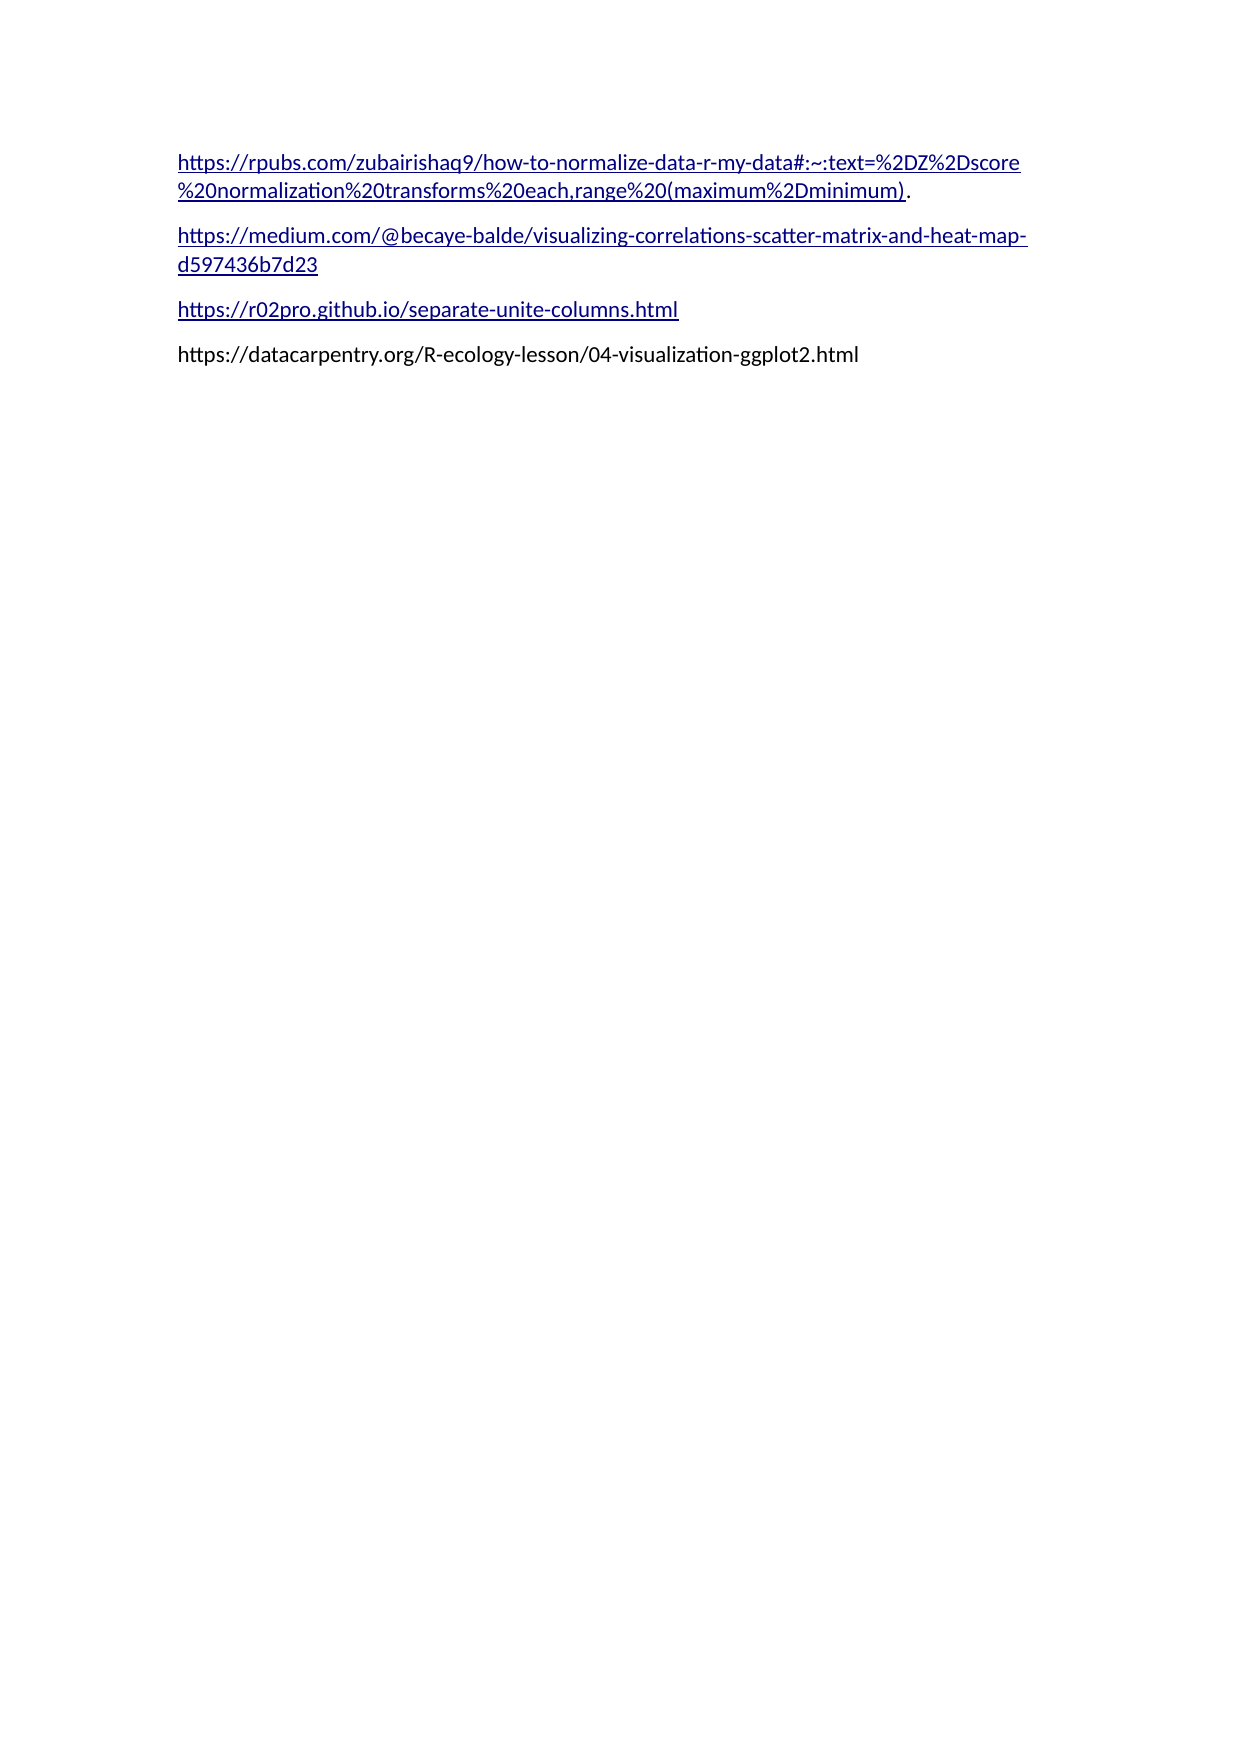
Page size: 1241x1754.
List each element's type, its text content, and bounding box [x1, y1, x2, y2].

text https://r02pro.github.io/separate-unite-columns.html [177, 295, 1063, 323]
text https://datacarpentry.org/R-ecology-lesson/04-visualization-ggplot2.html [177, 340, 1063, 368]
text https://medium.com/@becaye-balde/visualizing-correlations-scatter-matrix-and-heat-map-d597436b7d23 [177, 221, 1063, 278]
text https://rpubs.com/zubairishaq9/how-to-normalize-data-r-my-data#:~:text=%2DZ%2Dscore%20normalization%20transforms%20each,range%20(maximum%2Dminimum). [177, 148, 1063, 204]
